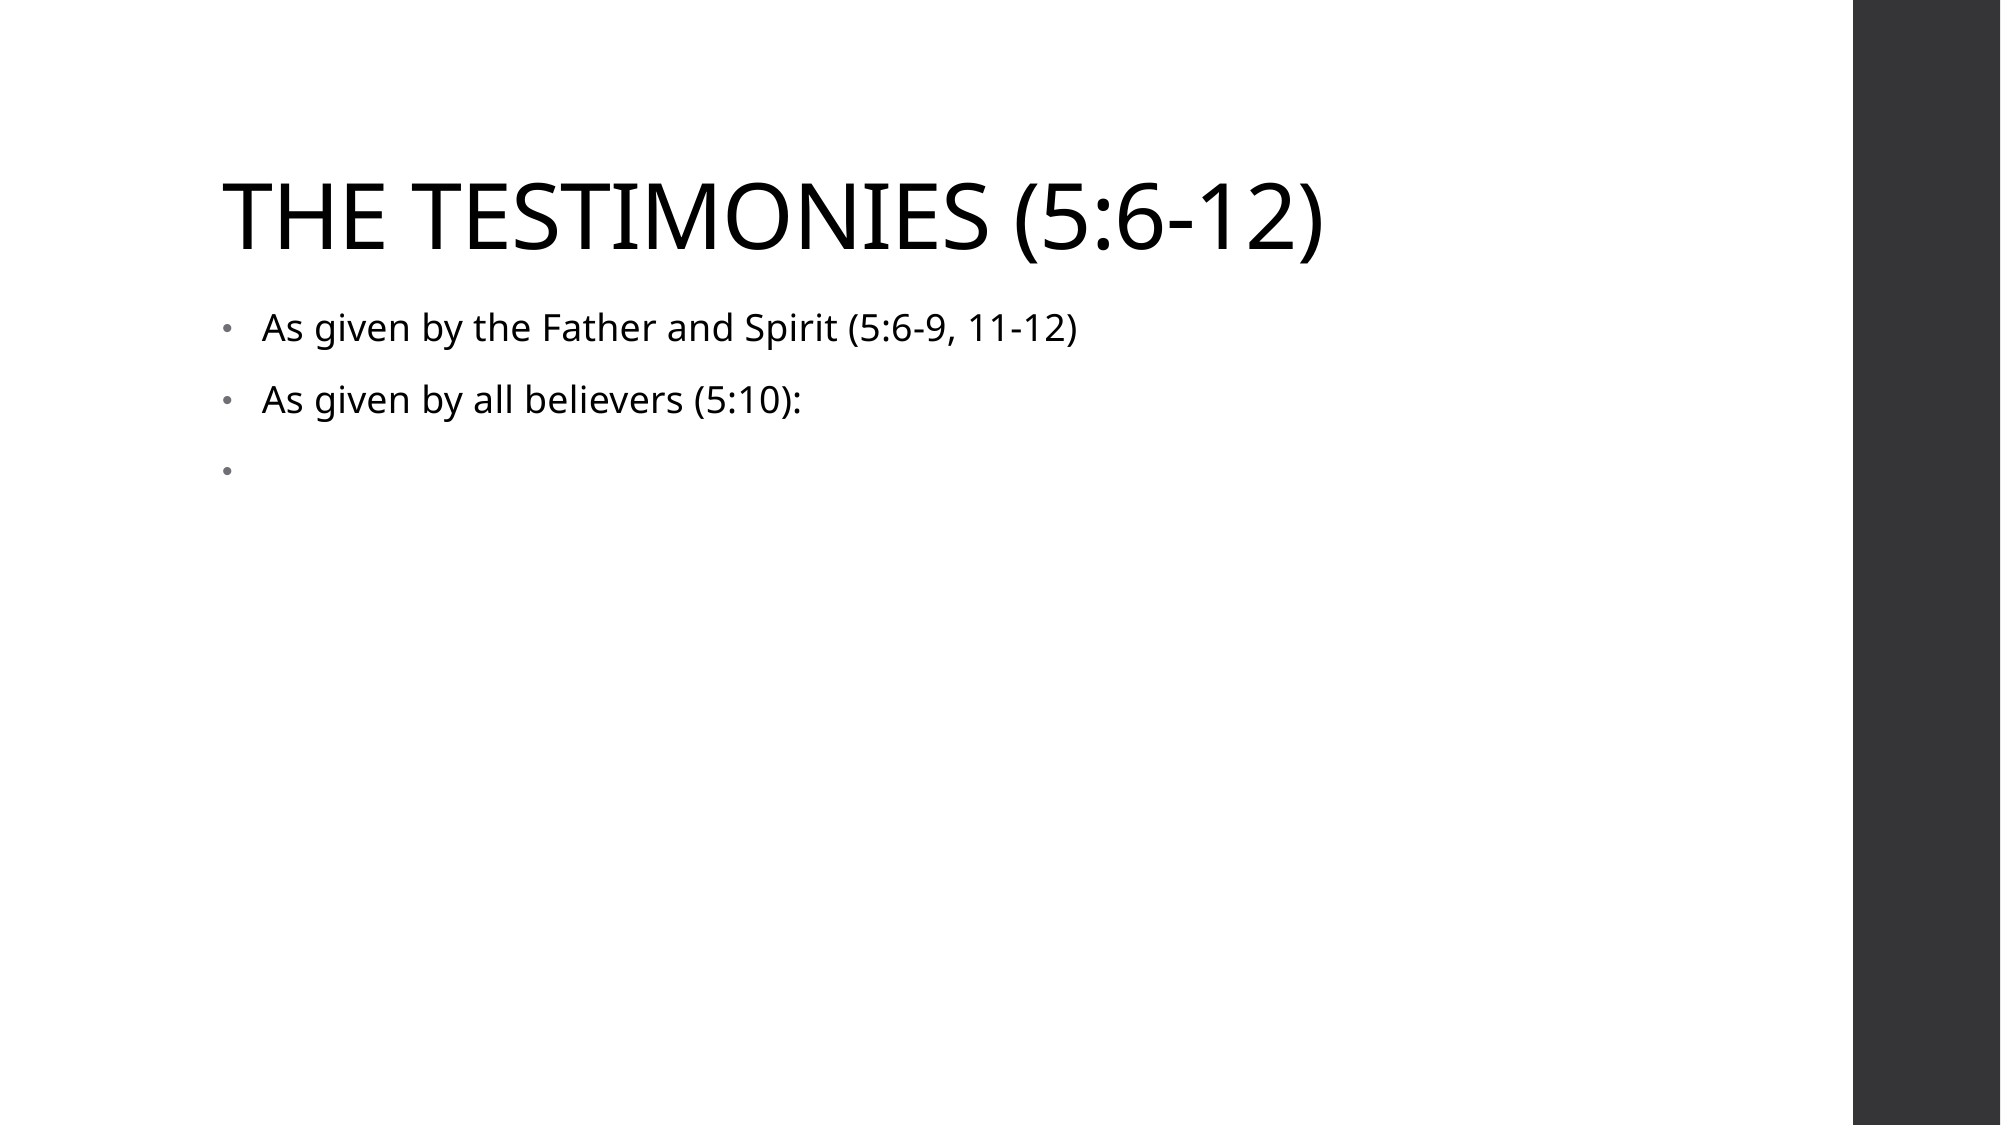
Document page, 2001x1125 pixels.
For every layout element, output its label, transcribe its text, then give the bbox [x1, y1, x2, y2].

list As given by the Father and Spirit (5:6-9, 11-12) As given by all believers (5:10): [206, 299, 1617, 1014]
title THE TESTIMONIES (5:6-12) [206, 60, 1797, 278]
